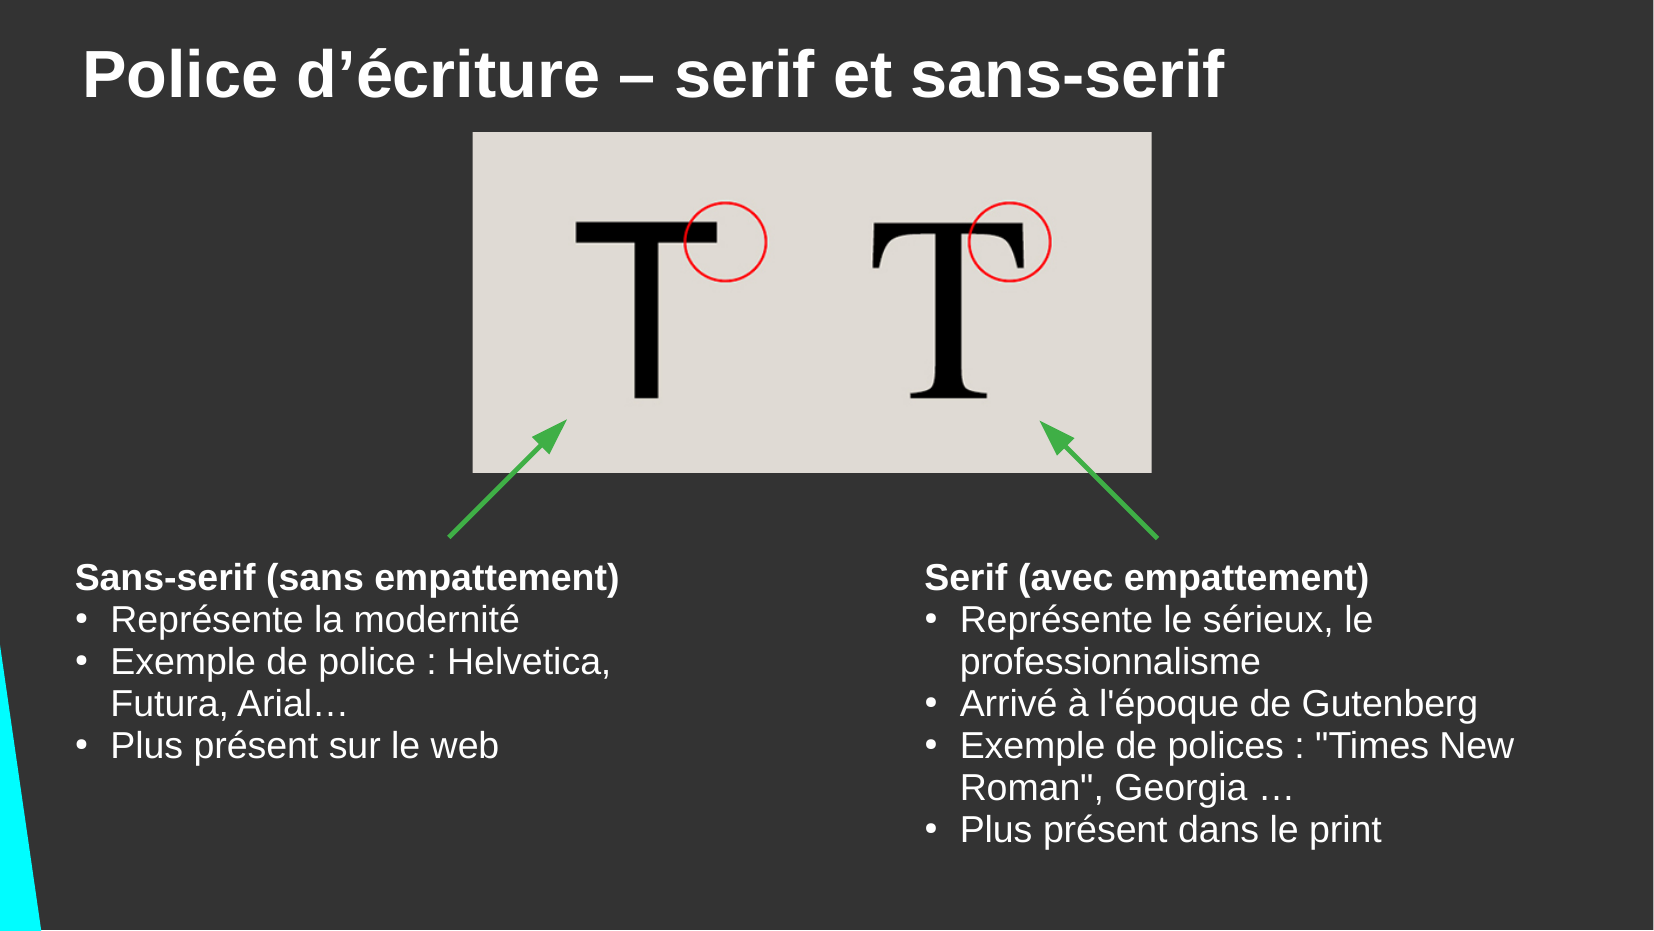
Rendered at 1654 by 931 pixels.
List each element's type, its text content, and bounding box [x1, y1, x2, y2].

text_box [0, 644, 42, 931]
text_box Sans-serif (sans empattement) Représente la modernité Exemple de police : Helvetica, Futura, Arial… Plus présent sur le web [60, 549, 650, 774]
picture [472, 132, 1152, 473]
title Police d’écriture – serif et sans-serif [82, 37, 1571, 122]
text_box Serif (avec empattement) Représente le sérieux, le professionnalisme Arrivé à l'époque de Gutenberg Exemple de polices : "Times New Roman", Georgia … Plus présent dans le print [909, 549, 1607, 859]
